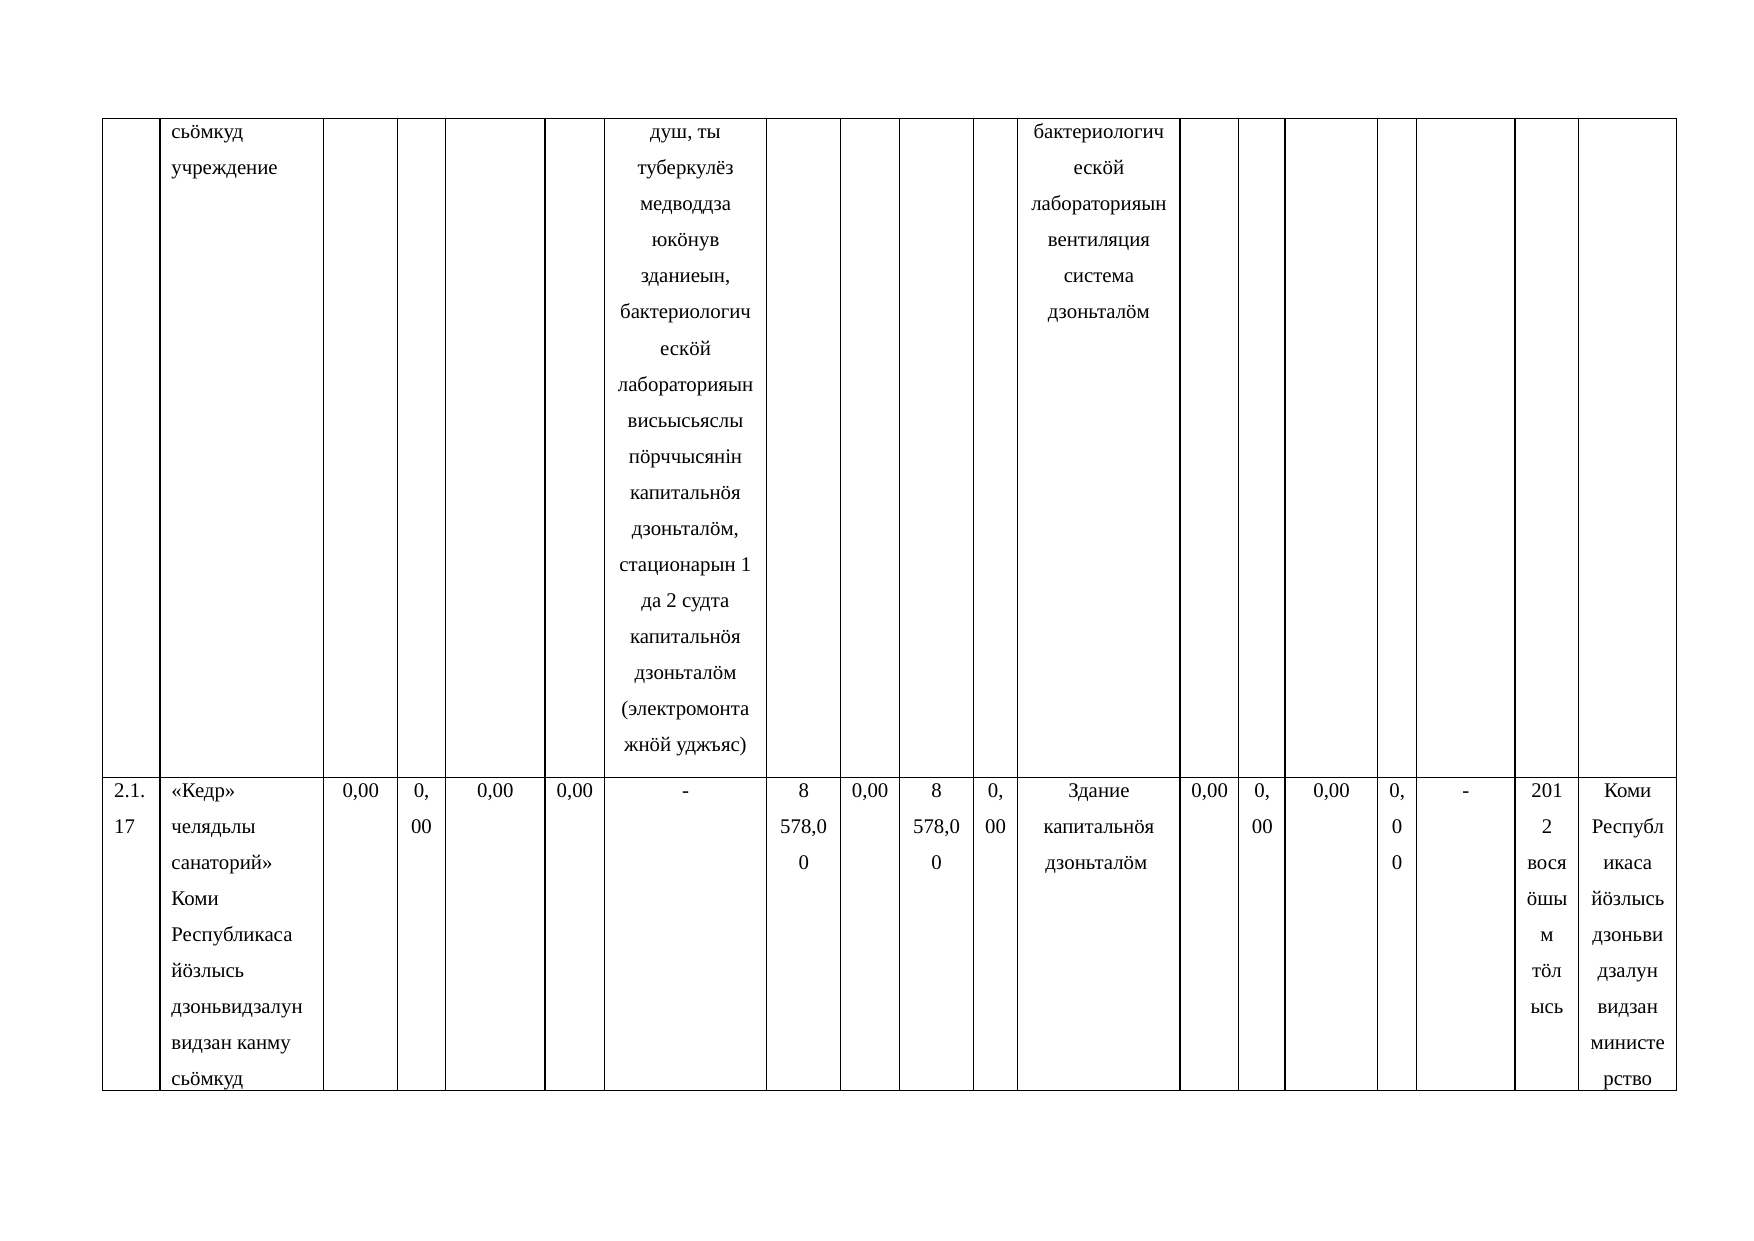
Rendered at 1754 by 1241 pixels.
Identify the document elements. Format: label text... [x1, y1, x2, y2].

table_cell [900, 119, 973, 777]
table_cell 8 578,00 [900, 778, 973, 1090]
table_cell [1239, 119, 1284, 777]
table_cell 0,00 [974, 778, 1017, 1090]
table_cell 0,00 [398, 778, 445, 1090]
table_cell «Кедр» челядьлы санаторий» Коми Республикаса йӧзлысь дзоньвидзалун видзан канму сьӧмкуд [161, 778, 323, 1090]
table_cell 2012 вося ӧшым тӧлысь [1516, 778, 1578, 1090]
table_cell [1286, 119, 1377, 777]
table_cell 0,00 [546, 778, 604, 1090]
table_cell [1181, 119, 1238, 777]
table_cell [767, 119, 840, 777]
table_cell - [1417, 119, 1514, 777]
table_cell - [605, 778, 766, 1090]
table_cell [1378, 119, 1416, 777]
table_cell сьӧмкуд учреждение [161, 119, 323, 777]
table_cell [324, 119, 397, 777]
table_cell душ, ты туберкулёз медводдза юкӧнув зданиеын, бактериологическӧй лабораторияын висьысьяслы пӧрччысянін капитальнӧя дзоньталӧм, стационарын 1 да 2 судта капитальнӧя дзоньталӧм (электромонтажнӧй уджъяс) [605, 119, 766, 777]
table_cell 0,00 [1378, 778, 1416, 1090]
table_cell [841, 119, 899, 777]
table_cell 0,00 [841, 778, 899, 1090]
table_cell Здание капитальнӧя дзоньталӧм [1018, 778, 1179, 1090]
table_cell 0,00 [1181, 778, 1238, 1090]
table_cell [103, 119, 159, 777]
table_cell 0,00 [446, 778, 544, 1090]
table_cell [546, 119, 604, 777]
table_cell [446, 119, 544, 777]
table_cell [1579, 119, 1676, 777]
table_cell 0,00 [324, 778, 397, 1090]
table_cell бактериологическӧй лабораторияын вентиляция система дзоньталӧм [1018, 119, 1179, 777]
table_cell Коми Республикаса йӧзлысь дзоньвидзалун видзан министерство [1579, 778, 1676, 1090]
table_cell 8 578,00 [767, 778, 840, 1090]
table_cell [398, 119, 445, 777]
table_cell 0,00 [1239, 778, 1284, 1090]
table_cell [1516, 119, 1578, 777]
table_cell 0,00 [1286, 778, 1377, 1090]
table_cell [974, 119, 1017, 777]
table_cell - [1417, 778, 1514, 1090]
table_cell 2.1.17 [103, 778, 159, 1090]
